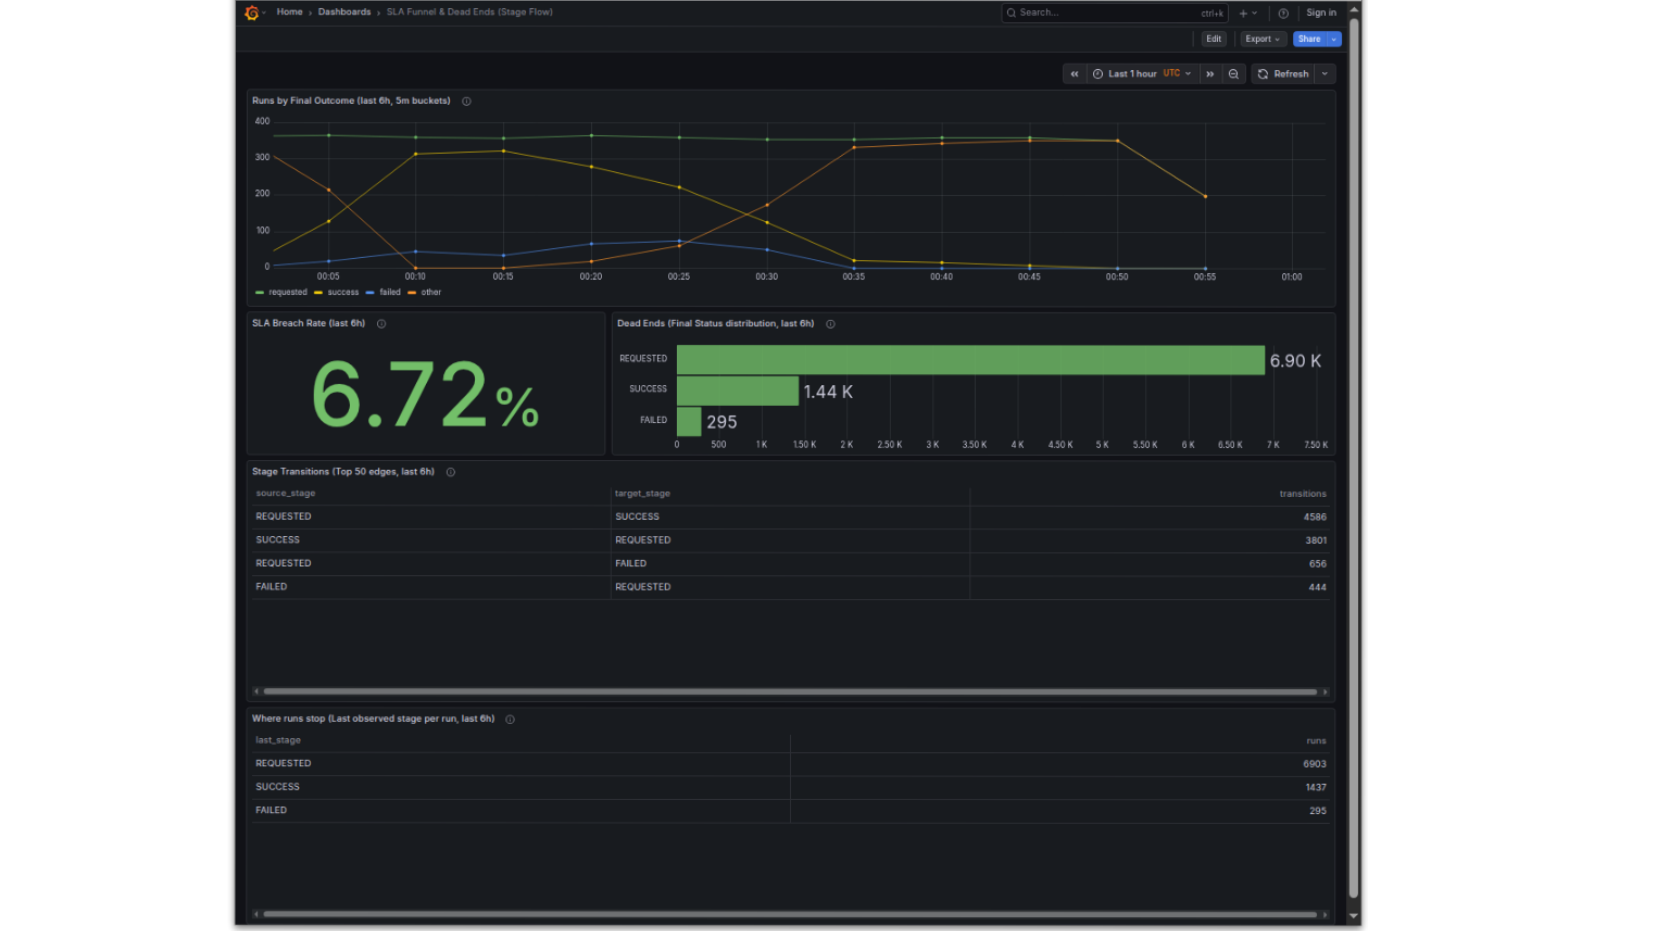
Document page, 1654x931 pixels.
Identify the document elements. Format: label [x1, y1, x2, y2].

picture [225, 0, 1368, 931]
